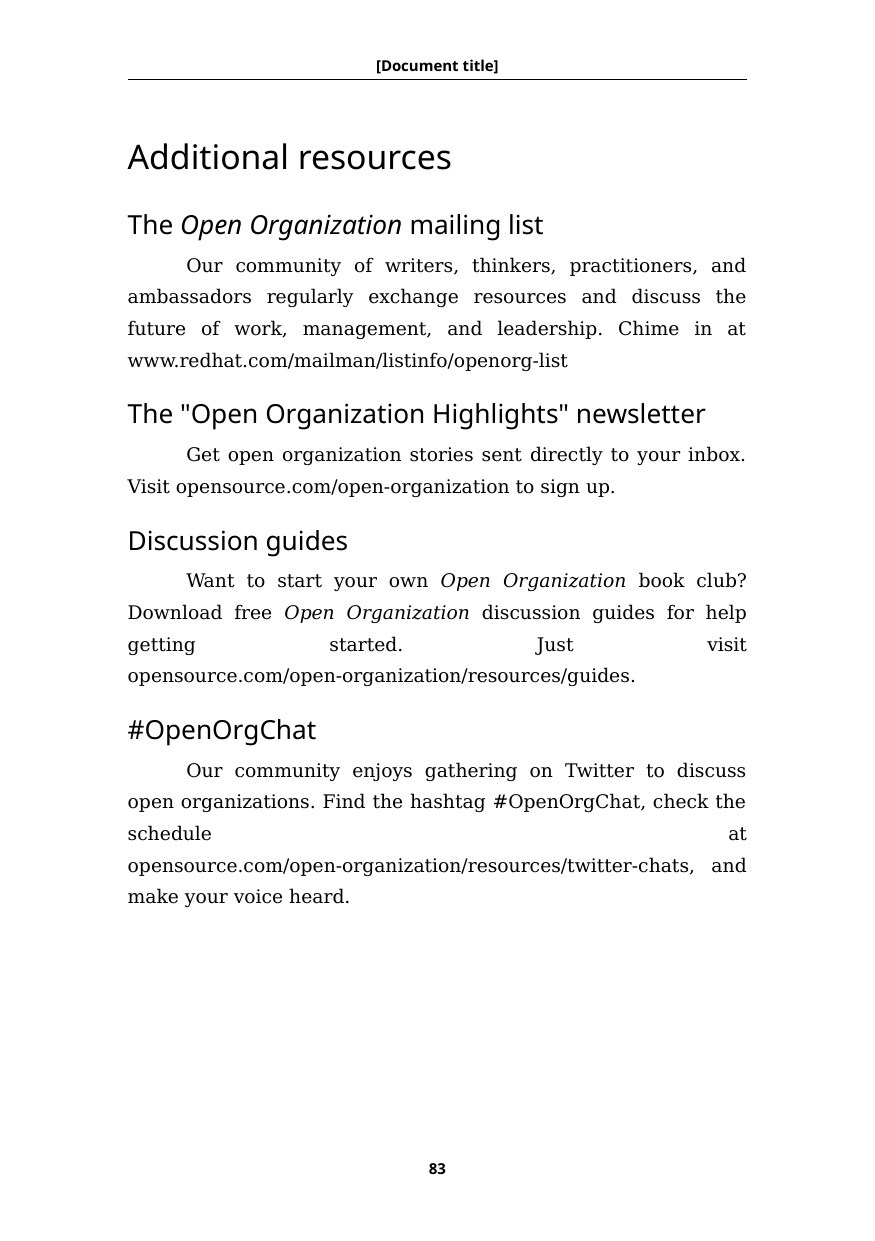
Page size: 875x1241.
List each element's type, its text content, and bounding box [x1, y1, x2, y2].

subtitle The Open Organization mailing list [127, 206, 747, 242]
text Want to start your own Open Organization book club? Download free Open Organization discussion guides for help getting started. Just visit opensource.com/open-organization/resources/guides. [127, 570, 747, 687]
subtitle The "Open Organization Highlights" newsletter [127, 396, 747, 432]
text Our community of writers, thinkers, practitioners, and ambassadors regularly exchange resources and discuss the future of work, management, and leadership. Chime in at www.redhat.com/mailman/listinfo/openorg-list [127, 254, 747, 371]
text Get open organization stories sent directly to your inbox. Visit opensource.com/open-organization to sign up. [127, 444, 747, 498]
text Our community enjoys gathering on Twitter to discuss open organizations. Find the hashtag #OpenOrgChat, check the schedule at opensource.com/open-organization/resources/twitter-chats, and make your voice heard. [127, 760, 747, 908]
subtitle Discussion guides [127, 522, 747, 558]
subtitle Additional resources [127, 133, 747, 179]
subtitle #OpenOrgChat [127, 711, 747, 747]
